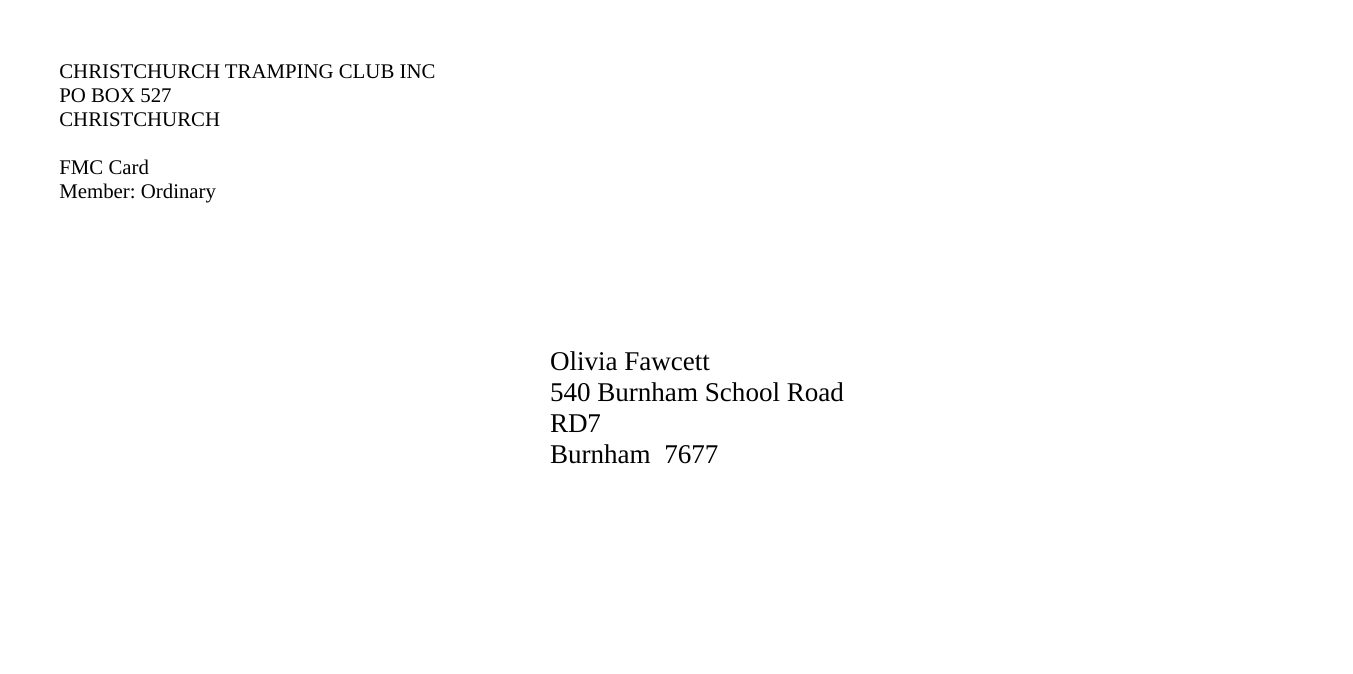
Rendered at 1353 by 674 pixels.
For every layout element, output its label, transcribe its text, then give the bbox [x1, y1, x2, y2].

text CHRISTCHURCH TRAMPING CLUB INC [59, 59, 1293, 83]
text Olivia Fawcett [550, 345, 1293, 376]
text 540 Burnham School Road [550, 376, 1293, 407]
text PO BOX 527 [59, 83, 1293, 107]
text RD7 [550, 407, 1293, 438]
text Member: Ordinary [59, 179, 1293, 203]
text FMC Card [59, 155, 1293, 179]
text Burnham 7677 [550, 438, 1293, 469]
text CHRISTCHURCH [59, 107, 1293, 131]
